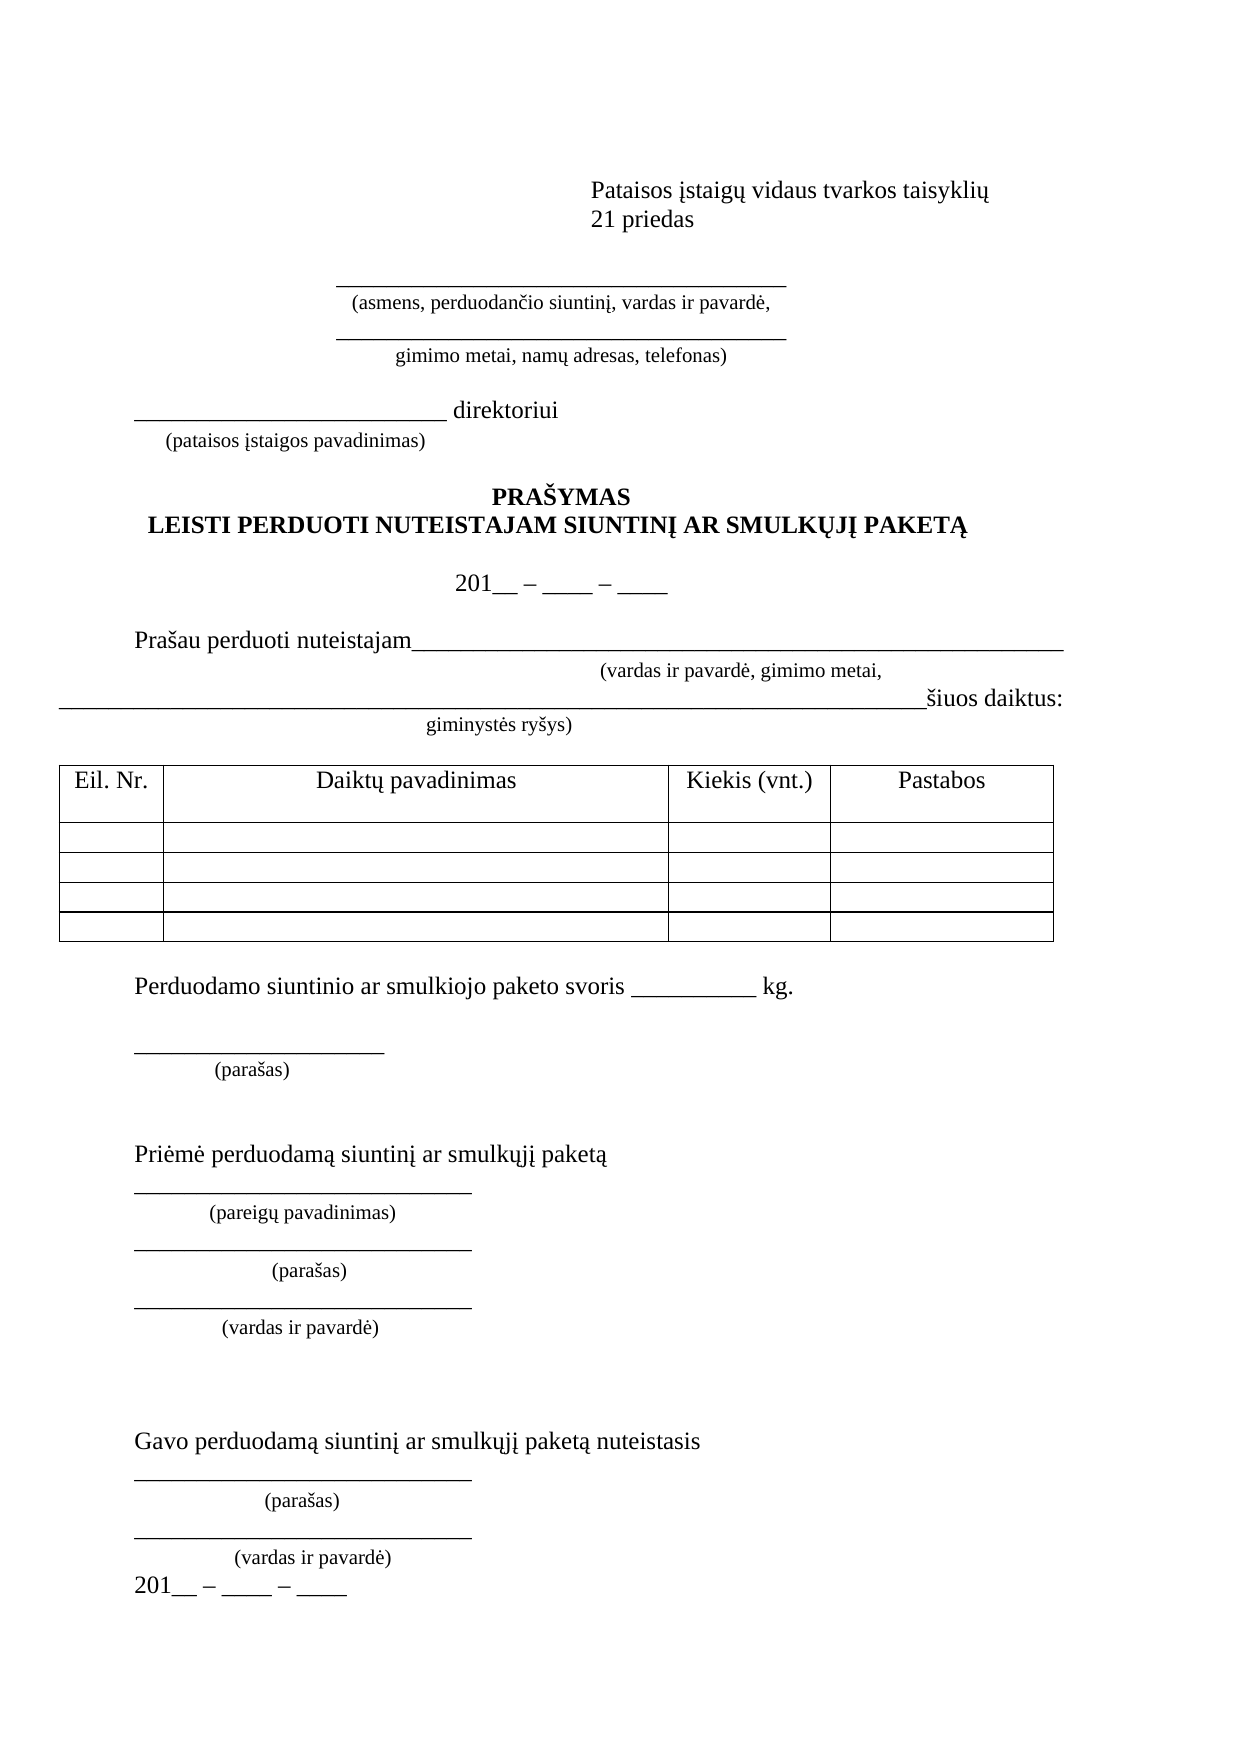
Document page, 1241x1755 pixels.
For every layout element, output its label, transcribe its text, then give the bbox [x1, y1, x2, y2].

text _________________________ direktoriui [59, 396, 1063, 424]
text 201__ – ____ – ____ [59, 1570, 1063, 1599]
text (pataisos įstaigos pavadinimas) [59, 424, 1063, 453]
table_cell [669, 853, 830, 882]
table_cell [831, 853, 1053, 882]
table_cell [164, 913, 668, 941]
table_cell [831, 913, 1053, 941]
text ____________________________________ [59, 261, 1063, 290]
text Prašau perduoti nuteistajam [59, 626, 1063, 654]
table_cell [164, 823, 668, 852]
table_cell [60, 883, 163, 911]
table_cell [669, 913, 830, 941]
text LEISTI PERDUOTI NUTEISTAJAM SIUNTINĮ AR SMULKŲJĮ PAKETĄ [59, 511, 1063, 539]
text ___________________________ [59, 1168, 1063, 1196]
text Pataisos įstaigų vidaus tvarkos taisyklių [591, 175, 1063, 204]
text ____________________ [59, 1028, 1063, 1057]
text ___________________________ [59, 1455, 1063, 1484]
table_cell [831, 883, 1053, 911]
table_cell [60, 913, 163, 941]
text gimimo metai, namų adresas, telefonas) [59, 343, 1063, 367]
text Priėmė perduodamą siuntinį ar smulkųjį paketą [59, 1139, 1063, 1168]
table_cell [60, 853, 163, 882]
text (parašas) [59, 1057, 1063, 1081]
text 201__ – ____ – ____ [59, 568, 1063, 597]
table_cell [164, 853, 668, 882]
table_cell [164, 883, 668, 911]
table_header Pastabos [831, 766, 1053, 822]
text ___________________________ [59, 1225, 1063, 1254]
table_cell [831, 823, 1053, 852]
text 21 priedas [591, 204, 1063, 232]
text Perduodamo siuntinio ar smulkiojo paketo svoris __________ kg. [59, 971, 1063, 1000]
text Gavo perduodamą siuntinį ar smulkųjį paketą nuteistasis [59, 1426, 1063, 1455]
text PRAŠYMAS [59, 482, 1063, 511]
text (asmens, perduodančio siuntinį, vardas ir pavardė, [59, 290, 1063, 314]
text (parašas) [59, 1254, 1063, 1283]
text ____________________________________ [59, 314, 1063, 343]
table_cell [60, 823, 163, 852]
table_header Daiktų pavadinimas [164, 766, 668, 822]
text (vardas ir pavardė) [59, 1541, 1063, 1570]
text (parašas) [59, 1484, 1063, 1513]
table_cell [669, 883, 830, 911]
text (pareigų pavadinimas) [59, 1196, 1063, 1225]
text šiuos daiktus: [59, 683, 1063, 712]
text ___________________________ [59, 1513, 1063, 1541]
table_header Eil. Nr. [60, 766, 163, 822]
table_cell [669, 823, 830, 852]
text ___________________________ [59, 1283, 1063, 1311]
text (vardas ir pavardė, gimimo metai, [59, 654, 1063, 683]
text (vardas ir pavardė) [59, 1311, 1063, 1340]
table_header Kiekis (vnt.) [669, 766, 830, 822]
text giminystės ryšys) [59, 712, 1063, 736]
